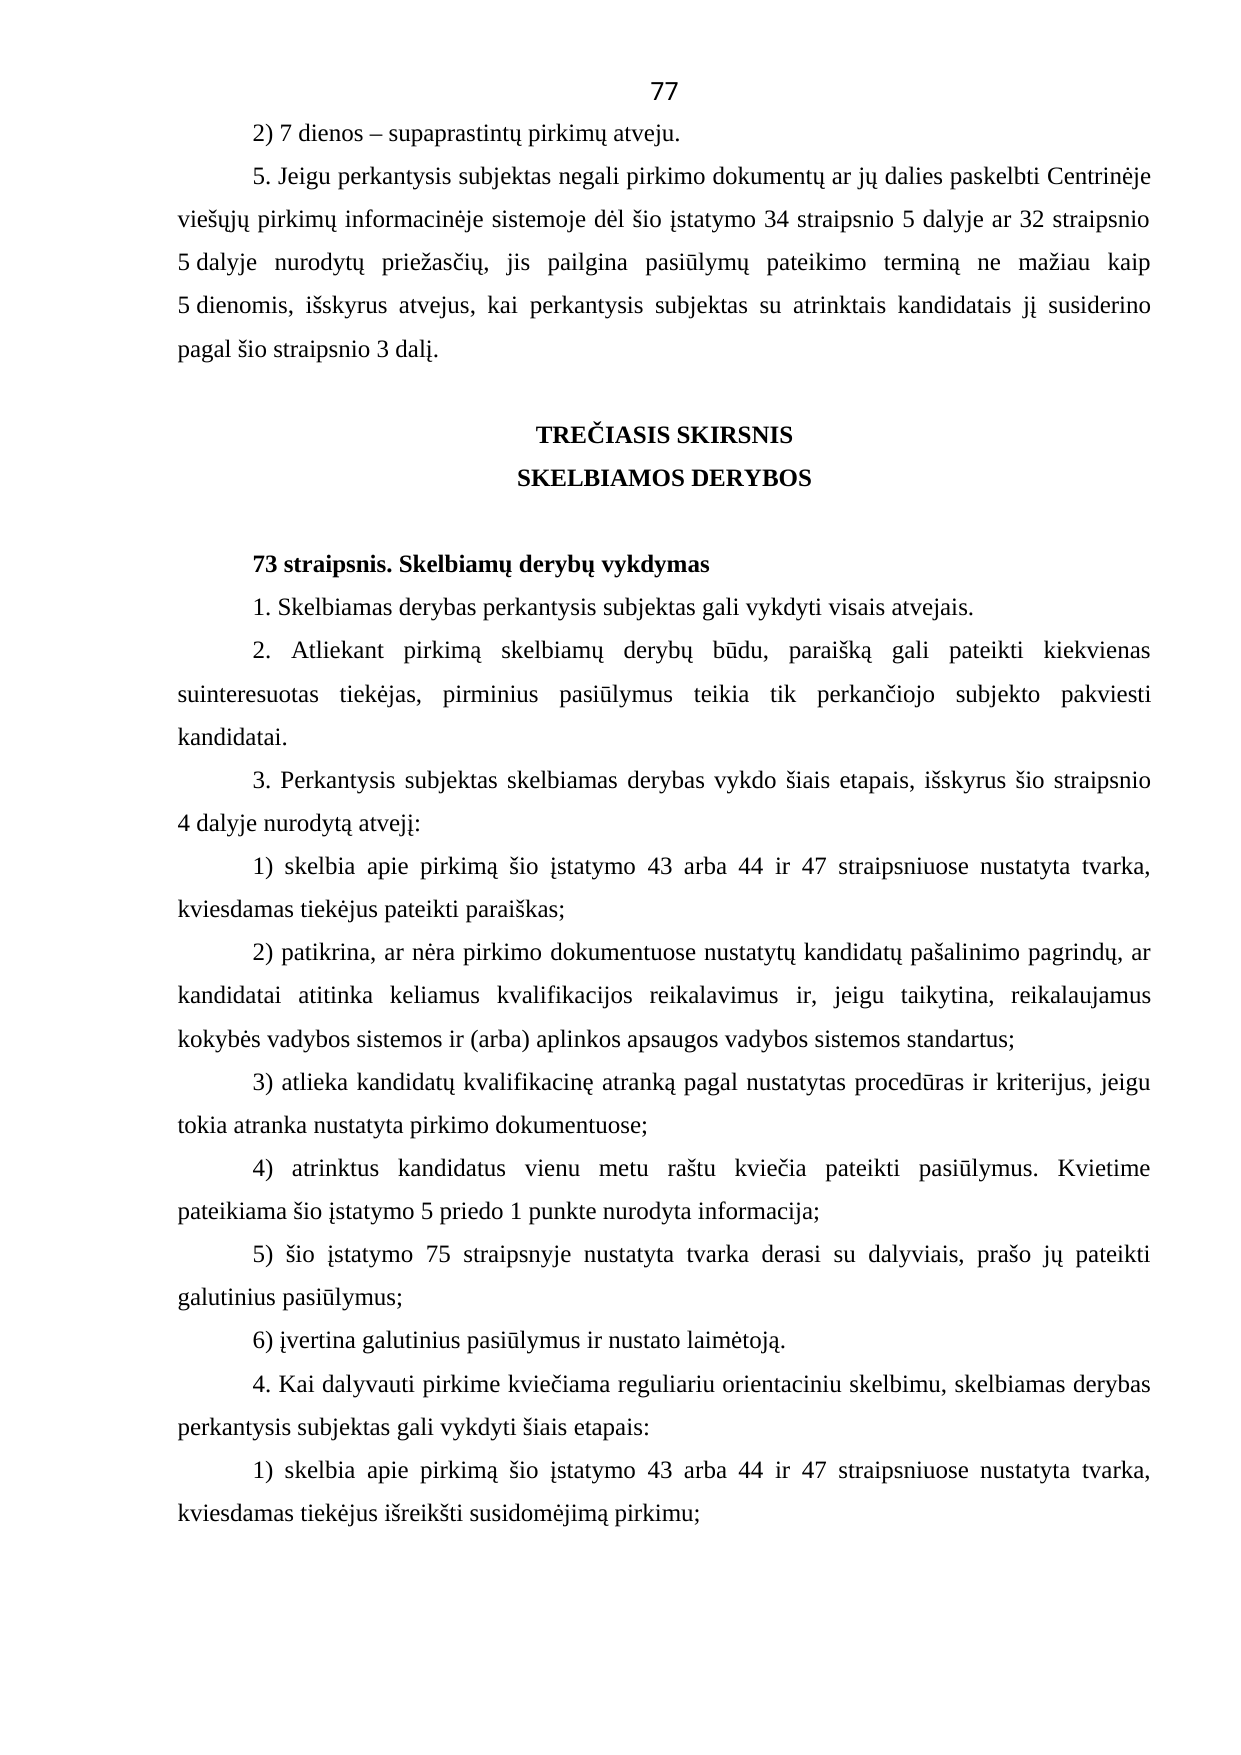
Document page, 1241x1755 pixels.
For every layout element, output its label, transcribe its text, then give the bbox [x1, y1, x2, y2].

text 4) atrinktus kandidatus vienu metu raštu kviečia pateikti pasiūlymus. Kvietime pateikiama šio įstatymo 5 priedo 1 punkte nurodyta informacija; [177, 1153, 1152, 1225]
text 2) 7 dienos – supaprastintų pirkimų atveju. [177, 118, 1152, 147]
text 3. Perkantysis subjektas skelbiamas derybas vykdo šiais etapais, išskyrus šio straipsnio 4 dalyje nurodytą atvejį: [177, 765, 1152, 837]
text 3) atlieka kandidatų kvalifikacinę atranką pagal nustatytas procedūras ir kriterijus, jeigu tokia atranka nustatyta pirkimo dokumentuose; [177, 1067, 1152, 1139]
subtitle 1) skelbia apie pirkimą šio įstatymo 43 arba 44 ir 47 straipsniuose nustatyta tvarka, kviesdamas tiekėjus pateikti paraiškas; [177, 851, 1152, 923]
text 73 straipsnis. Skelbiamų derybų vykdymas [177, 549, 1152, 578]
text 6) įvertina galutinius pasiūlymus ir nustato laimėtoją. [177, 1326, 1152, 1354]
text 4. Kai dalyvauti pirkime kviečiama reguliariu orientaciniu skelbimu, skelbiamas derybas perkantysis subjektas gali vykdyti šiais etapais: [177, 1369, 1152, 1441]
text 1) skelbia apie pirkimą šio įstatymo 43 arba 44 ir 47 straipsniuose nustatyta tvarka, kviesdamas tiekėjus išreikšti susidomėjimą pirkimu; [177, 1455, 1152, 1527]
text 1. Skelbiamas derybas perkantysis subjektas gali vykdyti visais atvejais. [177, 592, 1152, 621]
text TREČIASIS SKIRSNIS [177, 420, 1152, 449]
text 2. Atliekant pirkimą skelbiamų derybų būdu, paraišką gali pateikti kiekvienas suinteresuotas tiekėjas, pirminius pasiūlymus teikia tik perkančiojo subjekto pakviesti kandidatai. [177, 636, 1152, 751]
text SKELBIAMOS DERYBOS [177, 463, 1152, 492]
text 5. Jeigu perkantysis subjektas negali pirkimo dokumentų ar jų dalies paskelbti Centrinėje viešųjų pirkimų informacinėje sistemoje dėl šio įstatymo 34 straipsnio 5 dalyje ar 32 straipsnio 5 dalyje nurodytų priežasčių, jis pailgina pasiūlymų pateikimo terminą ne mažiau kaip 5 dienomis, išskyrus atvejus, kai perkantysis subjektas su atrinktais kandidatais jį susiderino pagal šio straipsnio 3 dalį. [177, 161, 1152, 362]
text 2) patikrina, ar nėra pirkimo dokumentuose nustatytų kandidatų pašalinimo pagrindų, ar kandidatai atitinka keliamus kvalifikacijos reikalavimus ir, jeigu taikytina, reikalaujamus kokybės vadybos sistemos ir (arba) aplinkos apsaugos vadybos sistemos standartus; [177, 937, 1152, 1052]
text 5) šio įstatymo 75 straipsnyje nustatyta tvarka derasi su dalyviais, prašo jų pateikti galutinius pasiūlymus; [177, 1239, 1152, 1311]
